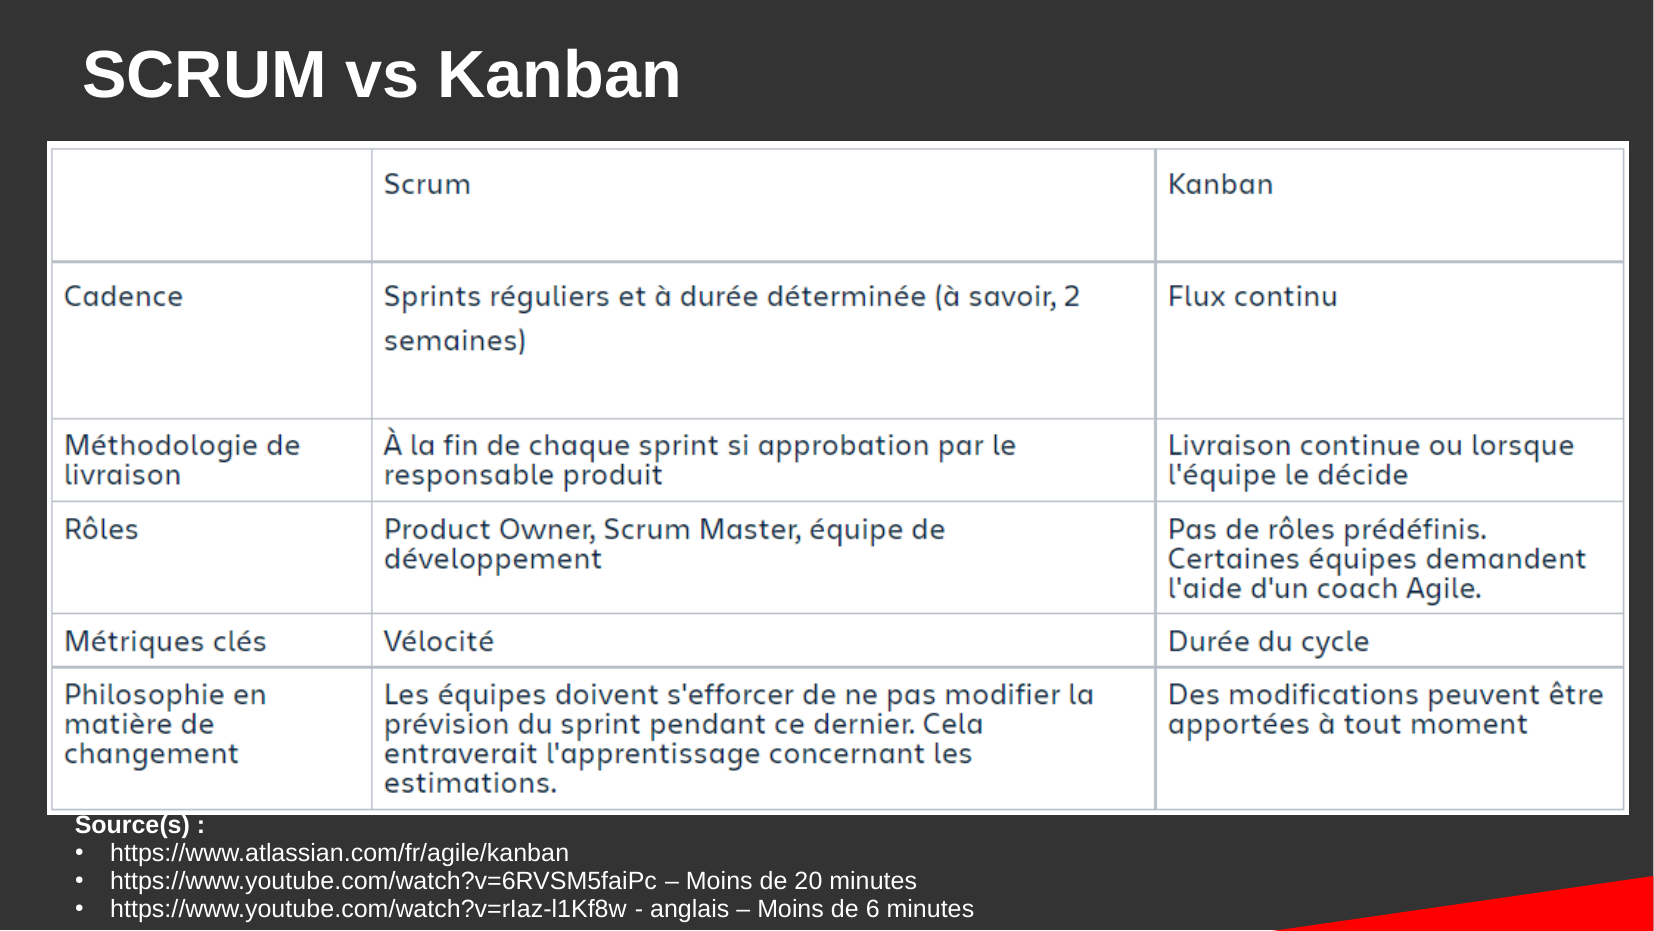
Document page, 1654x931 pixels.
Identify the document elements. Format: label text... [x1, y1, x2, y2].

picture [47, 141, 1629, 815]
text_box [1546, 875, 1654, 931]
title SCRUM vs Kanban [82, 37, 1571, 122]
text_box Source(s) : https://www.atlassian.com/fr/agile/kanban https://www.youtube.com/watch?v=6RVSM5faiPc – Moins de 20 minutes https://www.youtube.com/watch?v=rIaz-l1Kf8w - anglais – Moins de 6 minutes [60, 815, 1546, 931]
